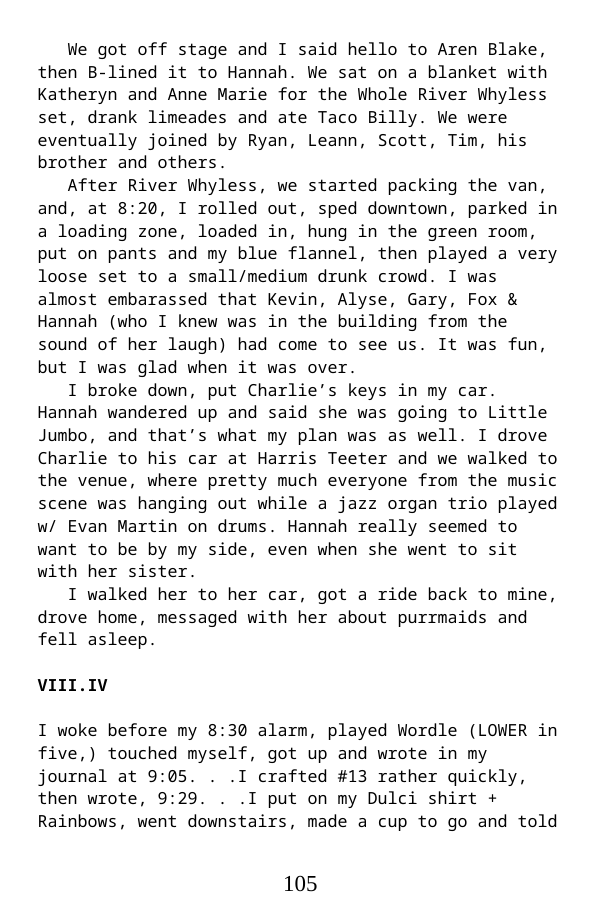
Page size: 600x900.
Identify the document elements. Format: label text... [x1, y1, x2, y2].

text I broke down, put Charlie’s keys in my car. Hannah wandered up and said she was going to Little Jumbo, and that’s what my plan was as well. I drove Charlie to his car at Harris Teeter and we walked to the venue, where pretty much everyone from the music scene was hanging out while a jazz organ trio played w/ Evan Martin on drums. Hannah really seemed to want to be by my side, even when she went to sit with her sister. [37, 378, 562, 582]
text VIII.IV [37, 673, 562, 696]
text We got off stage and I said hello to Aren Blake, then B-lined it to Hannah. We sat on a blanket with Katheryn and Anne Marie for the Whole River Whyless set, drank limeades and ate Taco Billy. We were eventually joined by Ryan, Leann, Scott, Tim, his brother and others. [37, 37, 562, 174]
text I woke before my 8:30 alarm, played Wordle (LOWER in five,) touched myself, got up and wrote in my journal at 9:05. . .I crafted #13 rather quickly, then wrote, 9:29. . .I put on my Dulci shirt + Rainbows, went downstairs, made a cup to go and told [37, 719, 562, 832]
text I walked her to her car, got a ride back to mine, drove home, messaged with her about purrmaids and fell asleep. [37, 582, 562, 651]
text After River Whyless, we started packing the van, and, at 8:20, I rolled out, sped downtown, parked in a loading zone, loaded in, hung in the green room, put on pants and my blue flannel, then played a very loose set to a small/medium drunk crowd. I was almost embarassed that Kevin, Alyse, Gary, Fox & Hannah (who I knew was in the building from the sound of her laugh) had come to see us. It was fun, but I was glad when it was over. [37, 174, 562, 378]
